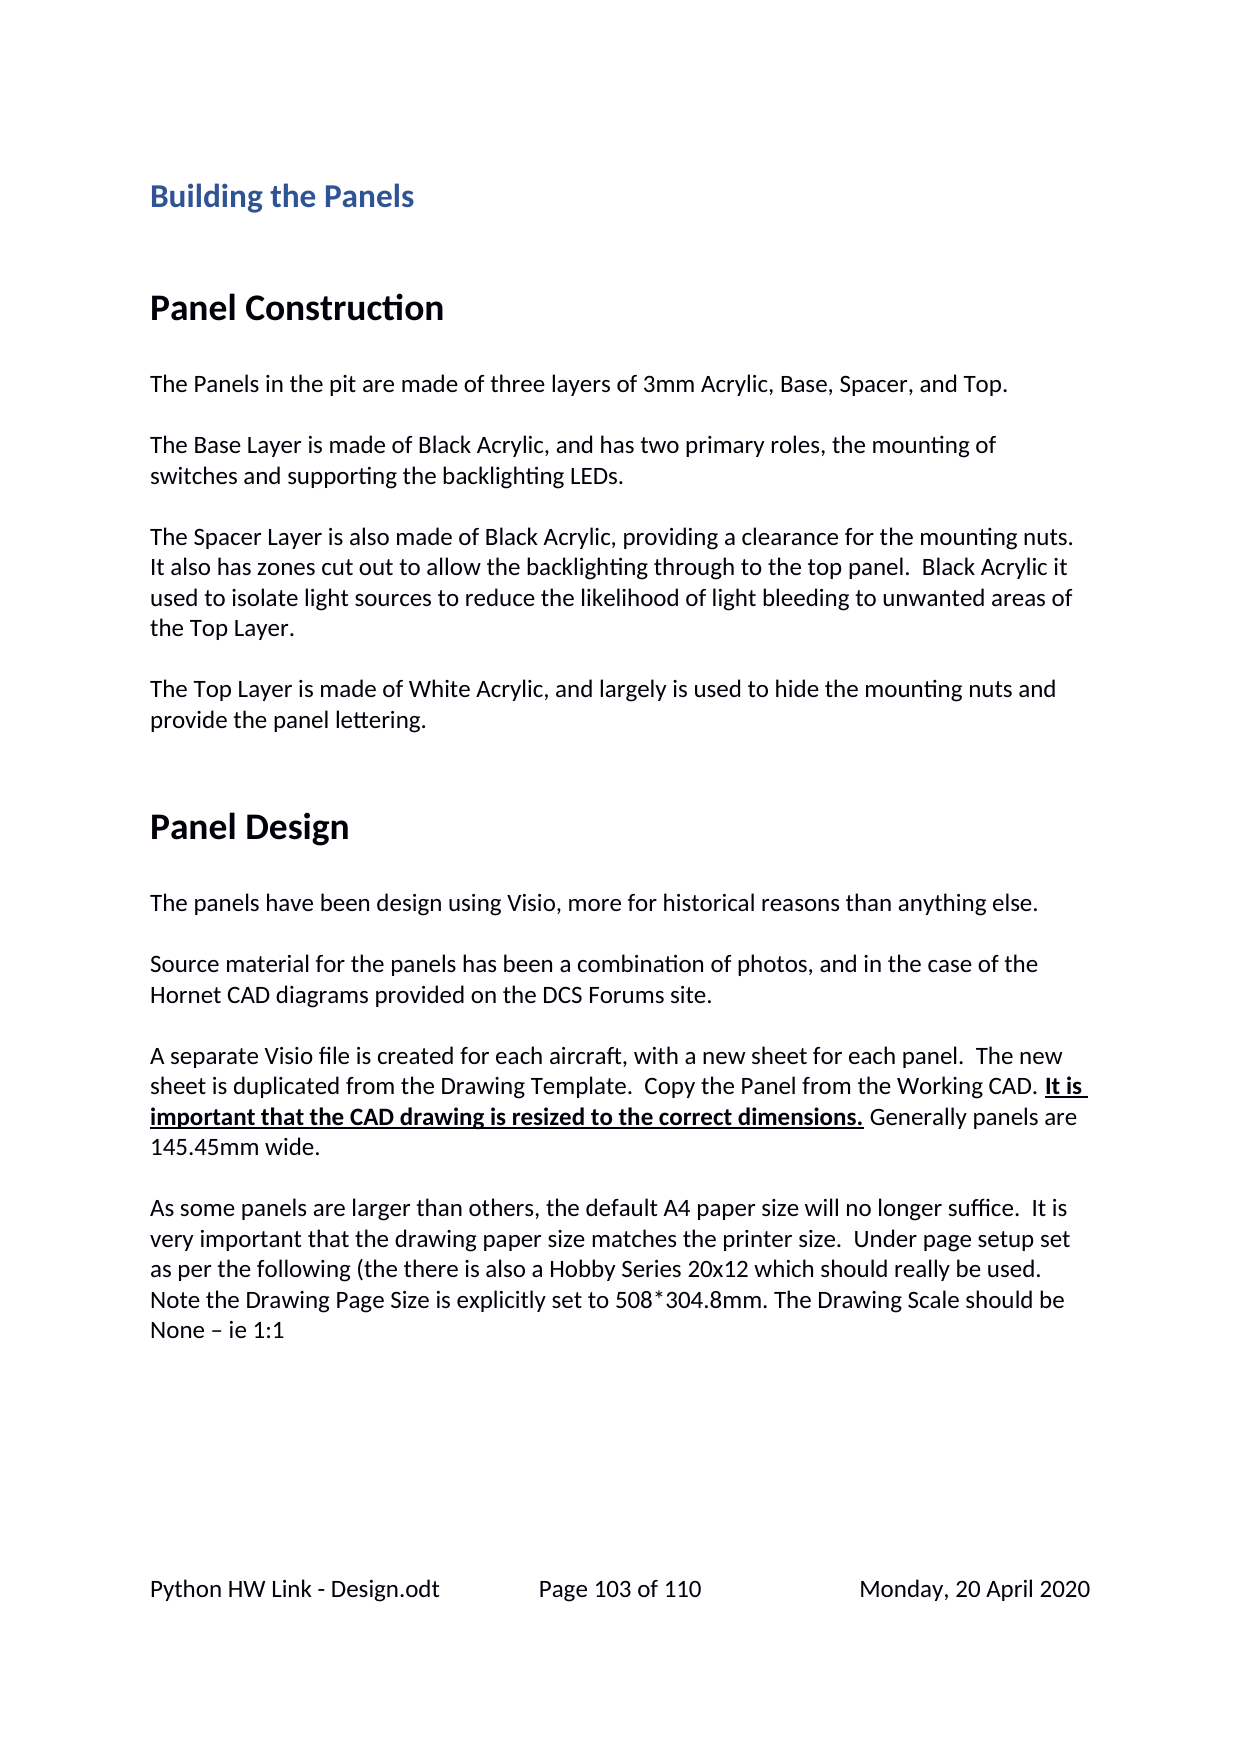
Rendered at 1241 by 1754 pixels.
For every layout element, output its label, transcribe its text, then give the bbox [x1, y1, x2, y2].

text The Base Layer is made of Black Acrylic, and has two primary roles, the mounting of switches and supporting the backlighting LEDs. [150, 429, 1090, 491]
subtitle Panel Design [150, 803, 1090, 848]
text As some panels are larger than others, the default A4 paper size will no longer suffice. It is very important that the drawing paper size matches the printer size. Under page setup set as per the following (the there is also a Hobby Series 20x12 which should really be used. Note the Drawing Page Size is explicitly set to 508*304.8mm. The Drawing Scale should be None – ie 1:1 [150, 1193, 1090, 1345]
text Source material for the panels has been a combination of photos, and in the case of the Hornet CAD diagrams provided on the DCS Forums site. [150, 948, 1090, 1009]
text A separate Visio file is created for each aircraft, with a new sheet for each panel. The new sheet is duplicated from the Drawing Template. Copy the Panel from the Working CAD. It is important that the CAD drawing is resized to the correct dimensions. Generally panels are 145.45mm wide. [150, 1040, 1090, 1162]
subtitle Panel Construction [150, 284, 1090, 329]
text The Panels in the pit are made of three layers of 3mm Acrylic, Base, Spacer, and Top. [150, 368, 1090, 399]
text The Spacer Layer is also made of Black Acrylic, providing a clearance for the mounting nuts. It also has zones cut out to allow the backlighting through to the top panel. Black Acrylic it used to isolate light sources to reduce the likelihood of light bleeding to unwanted areas of the Top Layer. [150, 521, 1090, 643]
subtitle Building the Panels [150, 175, 1090, 216]
text The Top Layer is made of White Acrylic, and largely is used to hide the mounting nuts and provide the panel lettering. [150, 674, 1090, 735]
text The panels have been design using Visio, more for historical reasons than anything else. [150, 887, 1090, 918]
